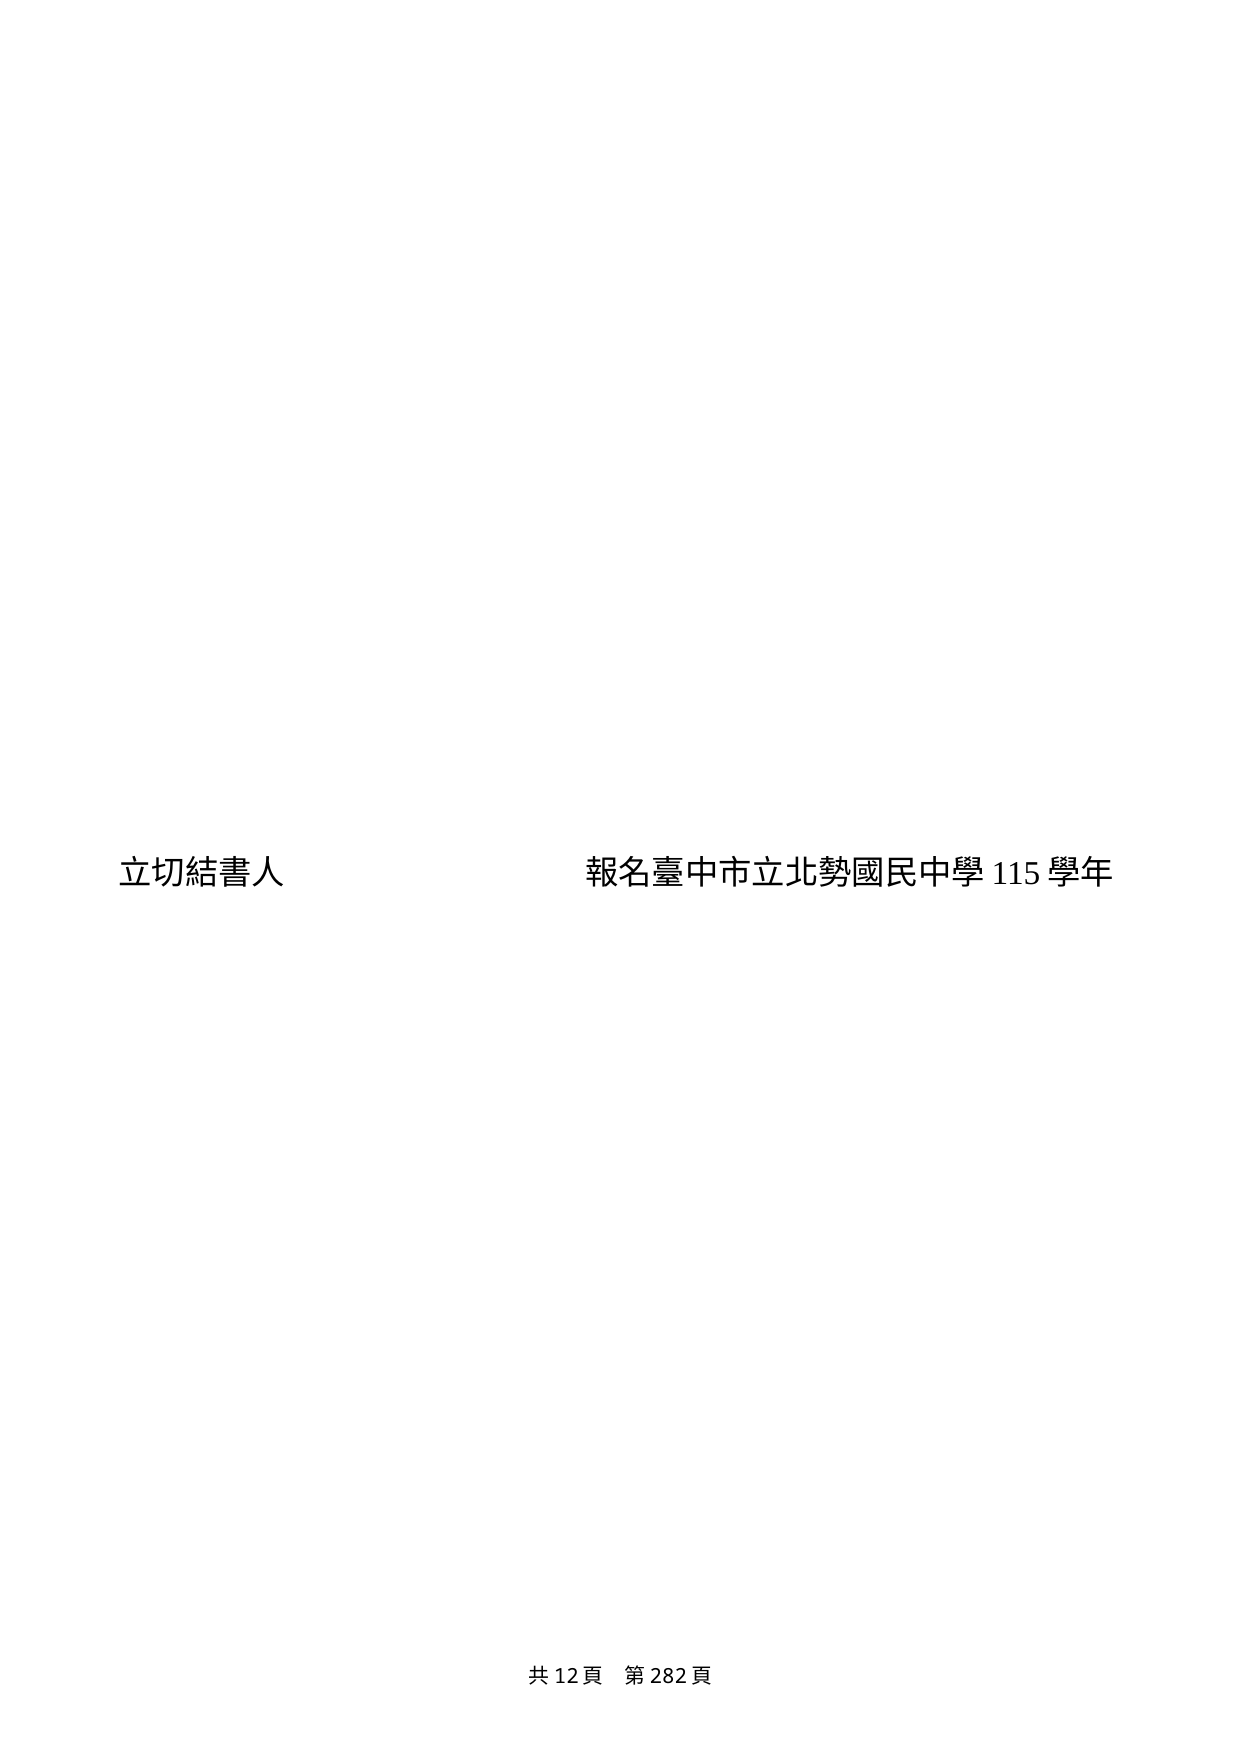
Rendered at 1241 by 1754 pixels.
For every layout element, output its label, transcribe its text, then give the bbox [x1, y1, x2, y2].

text 立切結書人 報名臺中市立北勢國民中學115學年 [118, 828, 1122, 891]
